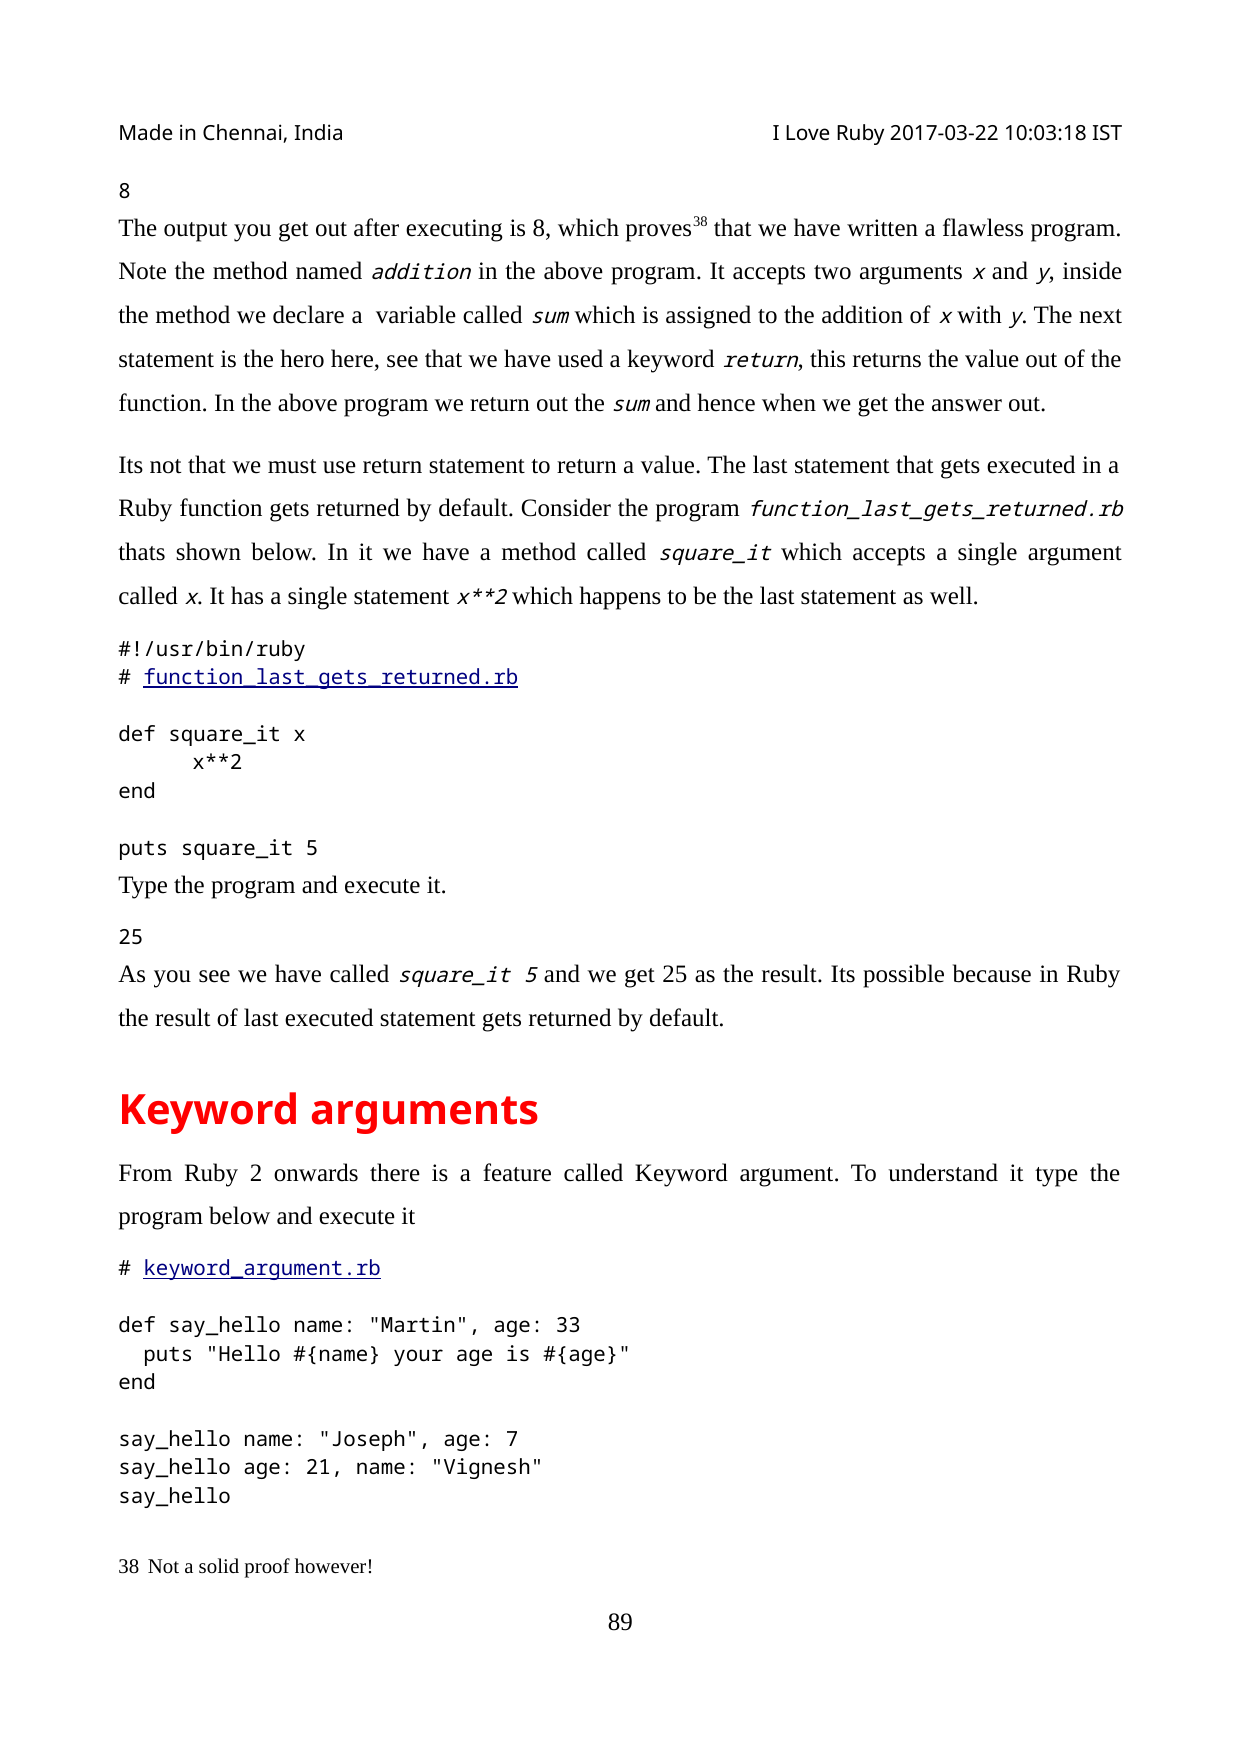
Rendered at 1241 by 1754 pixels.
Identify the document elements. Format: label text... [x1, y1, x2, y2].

text Type the program and execute it. [118, 870, 1122, 899]
text say_hello age: 21, name: "Vignesh" [118, 1452, 1122, 1481]
text puts square_it 5 [118, 833, 1122, 861]
text def square_it x [118, 719, 1122, 747]
text As you see we have called square_it 5 and we get 25 as the result. Its possible because in Ruby the result of last executed statement gets returned by default. [118, 959, 1122, 1032]
text end [118, 776, 1122, 804]
text 8 [118, 176, 1122, 204]
text end [118, 1367, 1122, 1396]
subtitle Keyword arguments [118, 1080, 1122, 1137]
text Its not that we must use return statement to return a value. The last statement that gets executed in a Ruby function gets returned by default. Consider the program function_last_gets_returned.rb thats shown below. In it we have a method called square_it which accepts a single argument called x. It has a single statement x**2 which happens to be the last statement as well. [118, 450, 1122, 610]
text From Ruby 2 onwards there is a feature called Keyword argument. To understand it type the program below and execute it [118, 1158, 1122, 1230]
text 25 [118, 922, 1122, 951]
text x**2 [118, 747, 1122, 776]
text # function_last_gets_returned.rb [118, 662, 1122, 691]
text The output you get out after executing is 8, which proves that we have written a flawless program. Note the method named addition in the above program. It accepts two arguments x and y, inside the method we declare a variable called sum which is assigned to the addition of x with y. The next statement is the hero here, see that we have used a keyword return, this returns the value out of the function. In the above program we return out the sum and hence when we get the answer out. [118, 213, 1122, 417]
text # keyword_argument.rb [118, 1253, 1122, 1282]
text say_hello name: "Joseph", age: 7 [118, 1424, 1122, 1452]
text Not a solid proof however! [118, 1553, 1122, 1578]
text say_hello [118, 1481, 1122, 1509]
text #!/usr/bin/ruby [118, 634, 1122, 662]
text puts "Hello #{name} your age is #{age}" [118, 1339, 1122, 1367]
text def say_hello name: "Martin", age: 33 [118, 1310, 1122, 1339]
